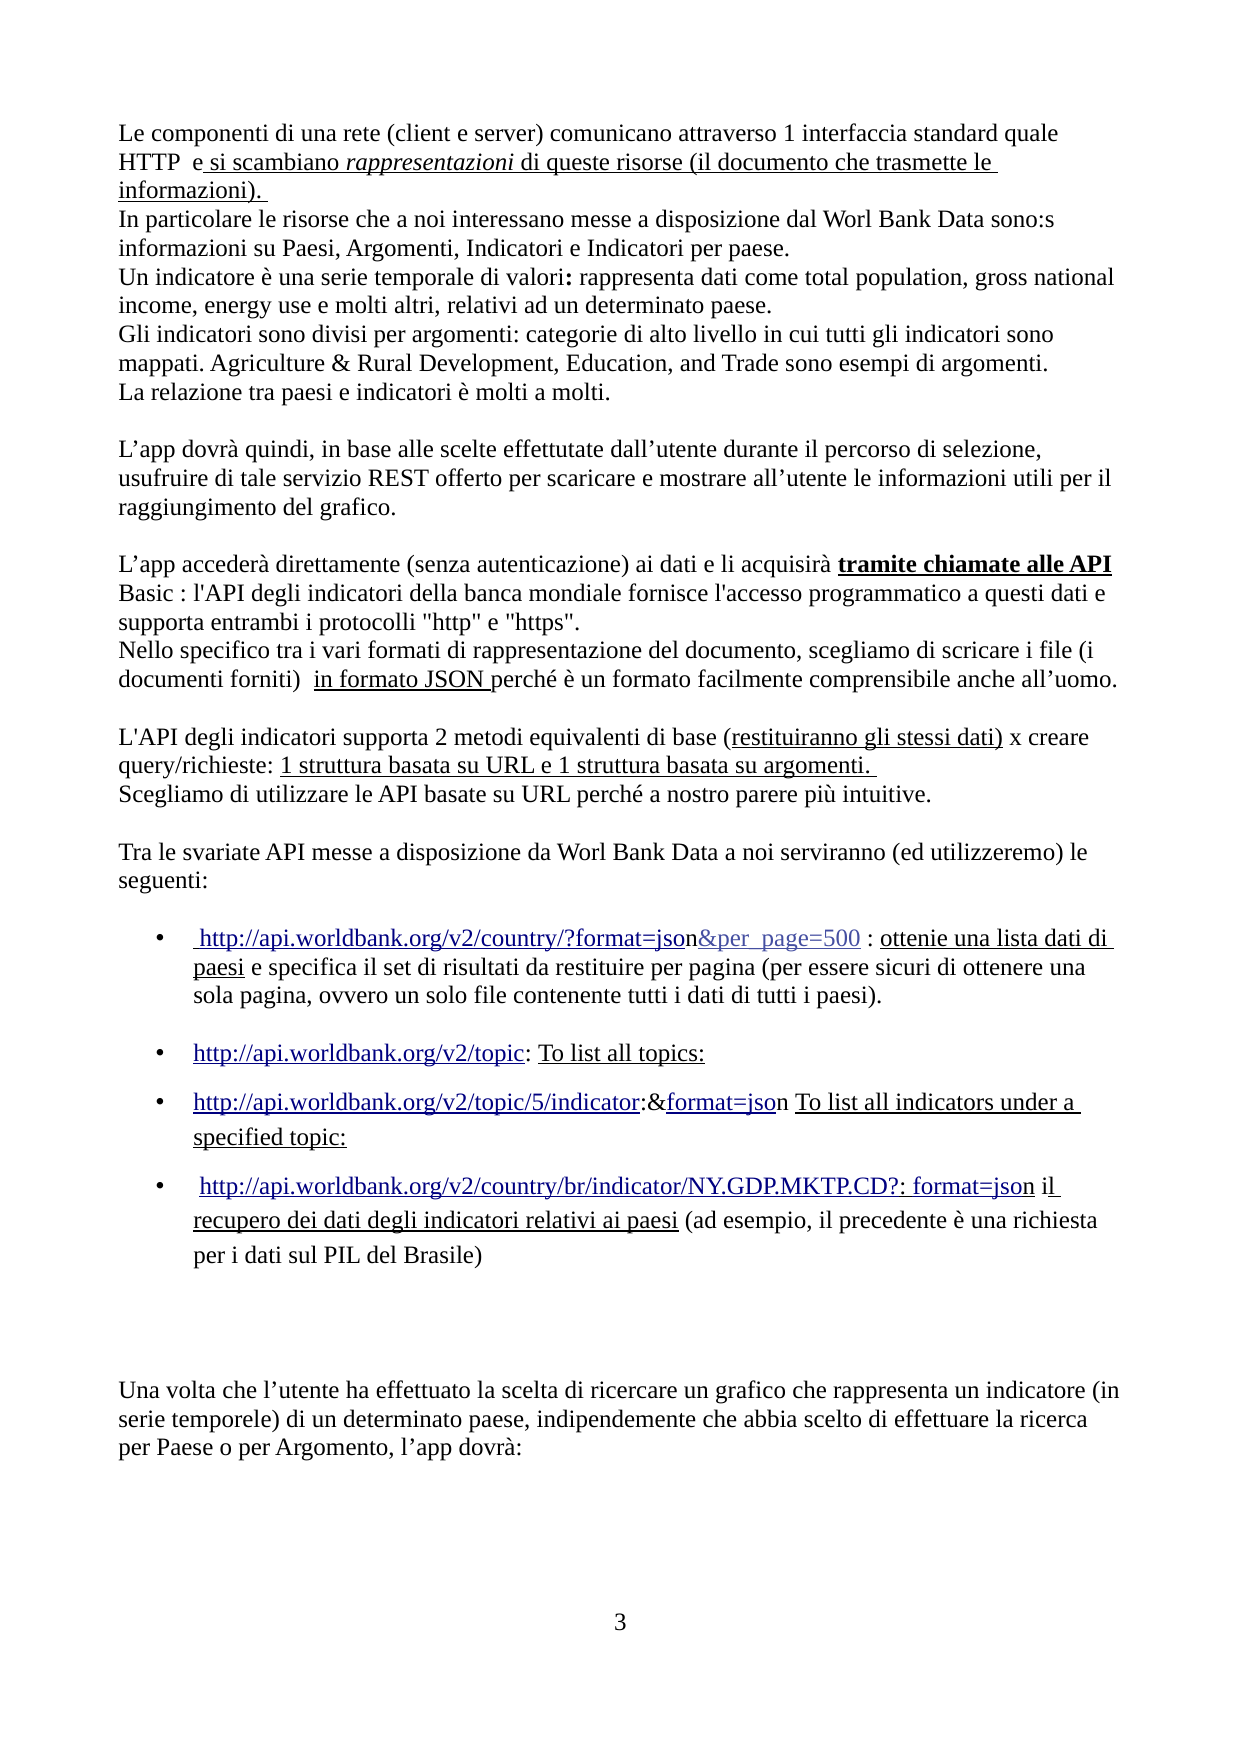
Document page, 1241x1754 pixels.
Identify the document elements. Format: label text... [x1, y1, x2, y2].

text L’app accederà direttamente (senza autenticazione) ai dati e li acquisirà tramite chiamate alle API Basic : l'API degli indicatori della banca mondiale fornisce l'accesso programmatico a questi dati e supporta entrambi i protocolli "http" e "https". Nello specifico tra i vari formati di rappresentazione del documento, scegliamo di scricare i file (i documenti forniti) in formato JSON perché è un formato facilmente comprensibile anche all’uomo. [118, 549, 1122, 693]
text Un indicatore è una serie temporale di valori: rappresenta dati come total population, gross national income, energy use e molti altri, relativi ad un determinato paese. [118, 262, 1122, 319]
text Scegliamo di utilizzare le API basate su URL perché a nostro parere più intuitive. [118, 779, 1122, 808]
text L'API degli indicatori supporta 2 metodi equivalenti di base (restituiranno gli stessi dati) x creare query/richieste: 1 struttura basata su URL e 1 struttura basata su argomenti. [118, 722, 1122, 779]
text In particolare le risorse che a noi interessano messe a disposizione dal Worl Bank Data sono:s informazioni su Paesi, Argomenti, Indicatori e Indicatori per paese. [118, 204, 1122, 262]
text La relazione tra paesi e indicatori è molti a molti. [118, 377, 1122, 406]
text L’app dovrà quindi, in base alle scelte effettutate dall’utente durante il percorso di selezione, usufruire di tale servizio REST offerto per scaricare e mostrare all’utente le informazioni utili per il raggiungimento del grafico. [118, 434, 1122, 521]
list http://api.worldbank.org/v2/country/?format=json&per_page=500 : ottenie una lista dati di paesi e specifica il set di risultati da restituire per pagina (per essere sicuri di ottenere una sola pagina, ovvero un solo file contenente tutti i dati di tutti i paesi). [156, 923, 1122, 1009]
list http://api.worldbank.org/v2/topic: To list all topics: [156, 1038, 1122, 1067]
list http://api.worldbank.org/v2/topic/5/indicator:&format=json To list all indicators under a specified topic: [156, 1087, 1122, 1150]
list http://api.worldbank.org/v2/country/br/indicator/NY.GDP.MKTP.CD?: format=json il recupero dei dati degli indicatori relativi ai paesi (ad esempio, il precedente è una richiesta per i dati sul PIL del Brasile) [156, 1171, 1122, 1268]
text Tra le svariate API messe a disposizione da Worl Bank Data a noi serviranno (ed utilizzeremo) le seguenti: [118, 837, 1122, 894]
text Gli indicatori sono divisi per argomenti: categorie di alto livello in cui tutti gli indicatori sono mappati. Agriculture & Rural Development, Education, and Trade sono esempi di argomenti. [118, 319, 1122, 377]
text Una volta che l’utente ha effettuato la scelta di ricercare un grafico che rappresenta un indicatore (in serie temporele) di un determinato paese, indipendemente che abbia scelto di effettuare la ricerca per Paese o per Argomento, l’app dovrà: [118, 1375, 1122, 1461]
text Le componenti di una rete (client e server) comunicano attraverso 1 interfaccia standard quale HTTP e si scambiano rappresentazioni di queste risorse (il documento che trasmette le informazioni). [118, 118, 1122, 204]
